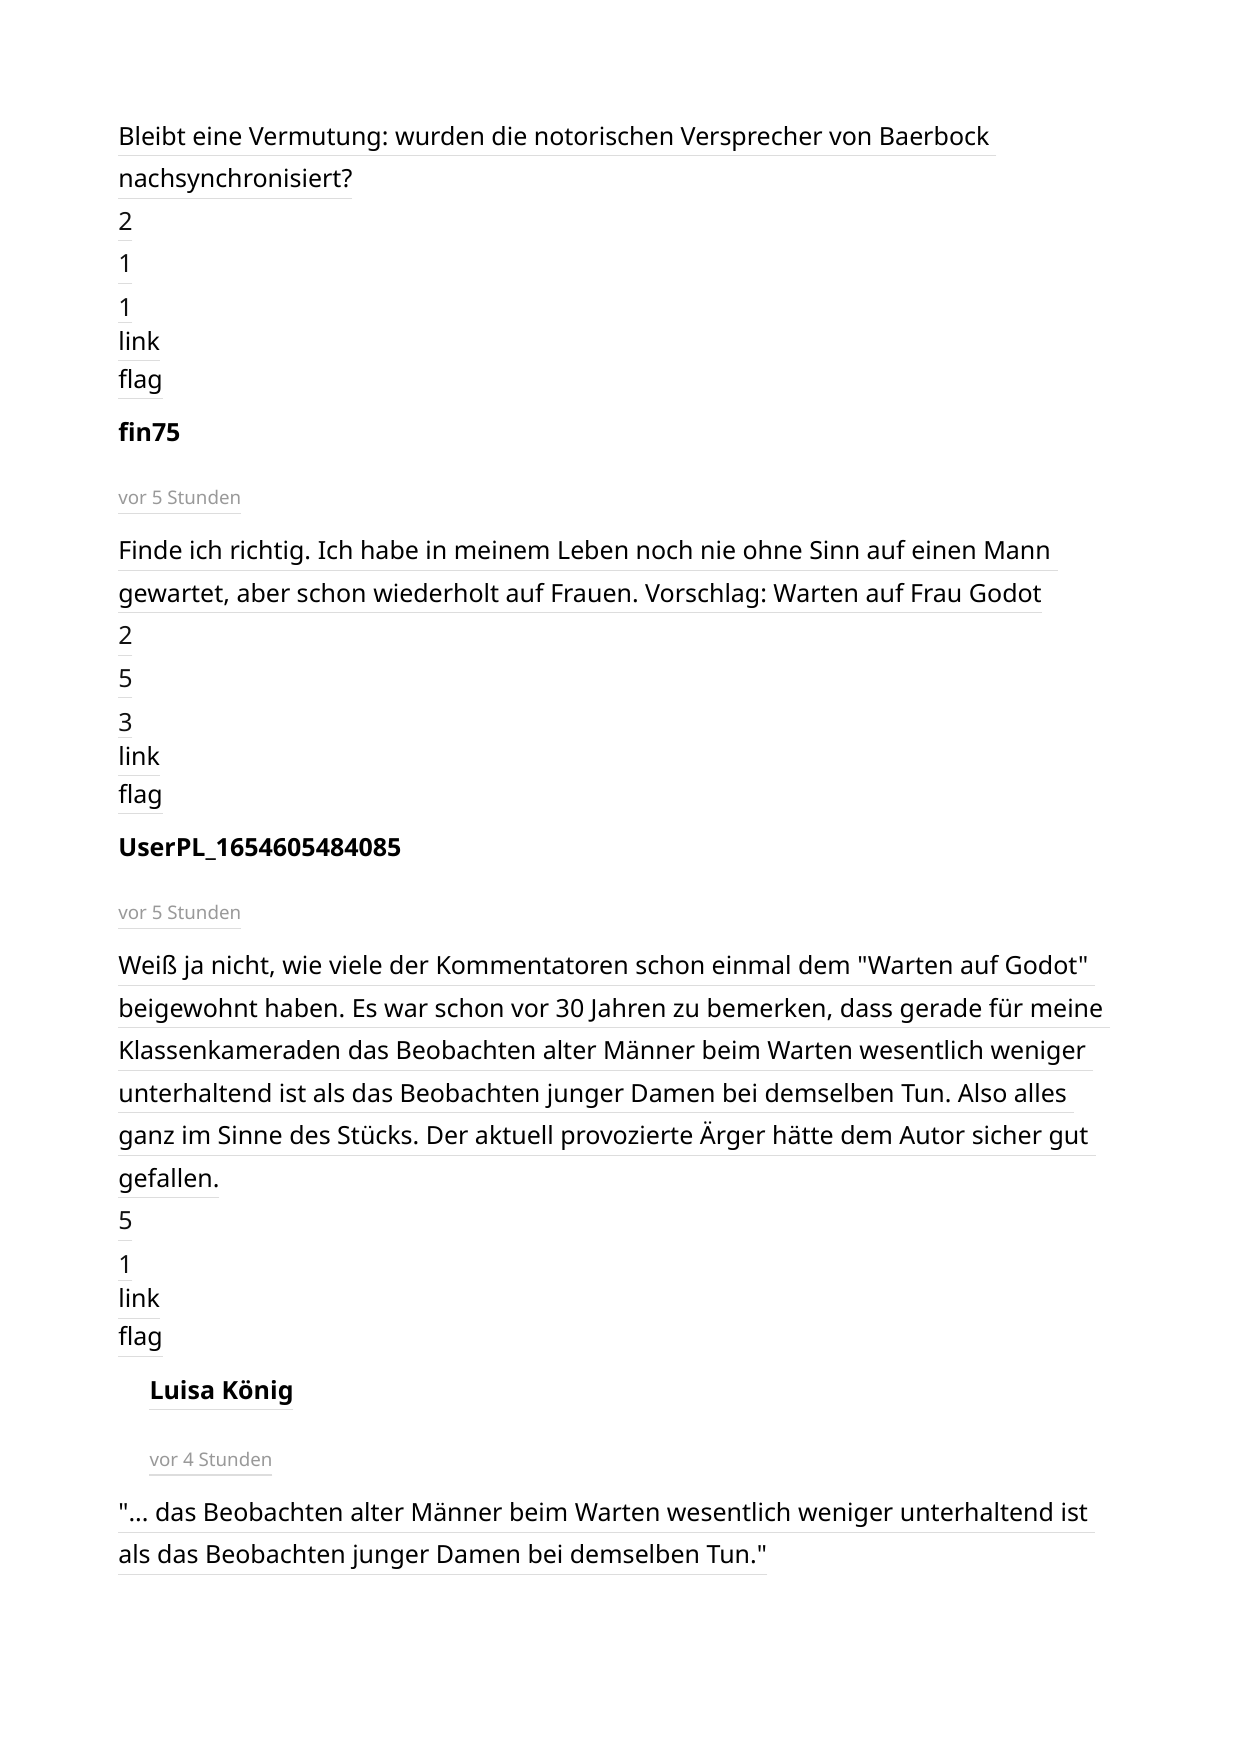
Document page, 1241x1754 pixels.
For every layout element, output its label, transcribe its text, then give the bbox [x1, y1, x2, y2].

text Finde ich richtig. Ich habe in meinem Leben noch nie ohne Sinn auf einen Mann gewartet, aber schon wiederholt auf Frauen. Vorschlag: Warten auf Frau Godot [118, 533, 1122, 613]
text vor 5 Stunden [118, 899, 1117, 929]
text 2 [118, 203, 1122, 241]
text vor 5 Stunden [118, 484, 1117, 514]
text Weiß ja nicht, wie viele der Kommentatoren schon einmal dem "Warten auf Godot" beigewohnt haben. Es war schon vor 30 Jahren zu bemerken, dass gerade für meine Klassenkameraden das Beobachten alter Männer beim Warten wesentlich weniger unterhaltend ist als das Beobachten junger Damen bei demselben Tun. Also alles ganz im Sinne des Stücks. Der aktuell provozierte Ärger hätte dem Autor sicher gut gefallen. [118, 948, 1122, 1198]
text 5 [118, 661, 1122, 698]
text link [118, 323, 1122, 361]
text Bleibt eine Vermutung: wurden die notorischen Versprecher von Baerbock nachsynchronisiert? [118, 118, 1122, 199]
text Luisa König [149, 1372, 1122, 1410]
text 5 [118, 1203, 1122, 1241]
text 1 [118, 288, 1122, 323]
text flag [118, 776, 1122, 814]
text flag [118, 361, 1122, 399]
text link [118, 738, 1122, 776]
text UserPL_1654605484085 [118, 830, 1122, 864]
text 1 [118, 246, 1122, 284]
text 1 [118, 1245, 1122, 1281]
text 3 [118, 703, 1122, 738]
text vor 4 Stunden [149, 1446, 1117, 1476]
text 2 [118, 618, 1122, 656]
text "... das Beobachten alter Männer beim Warten wesentlich weniger unterhaltend ist als das Beobachten junger Damen bei demselben Tun." [118, 1495, 1122, 1618]
text flag [118, 1319, 1122, 1357]
text link [118, 1281, 1122, 1319]
text fin75 [118, 415, 1122, 449]
